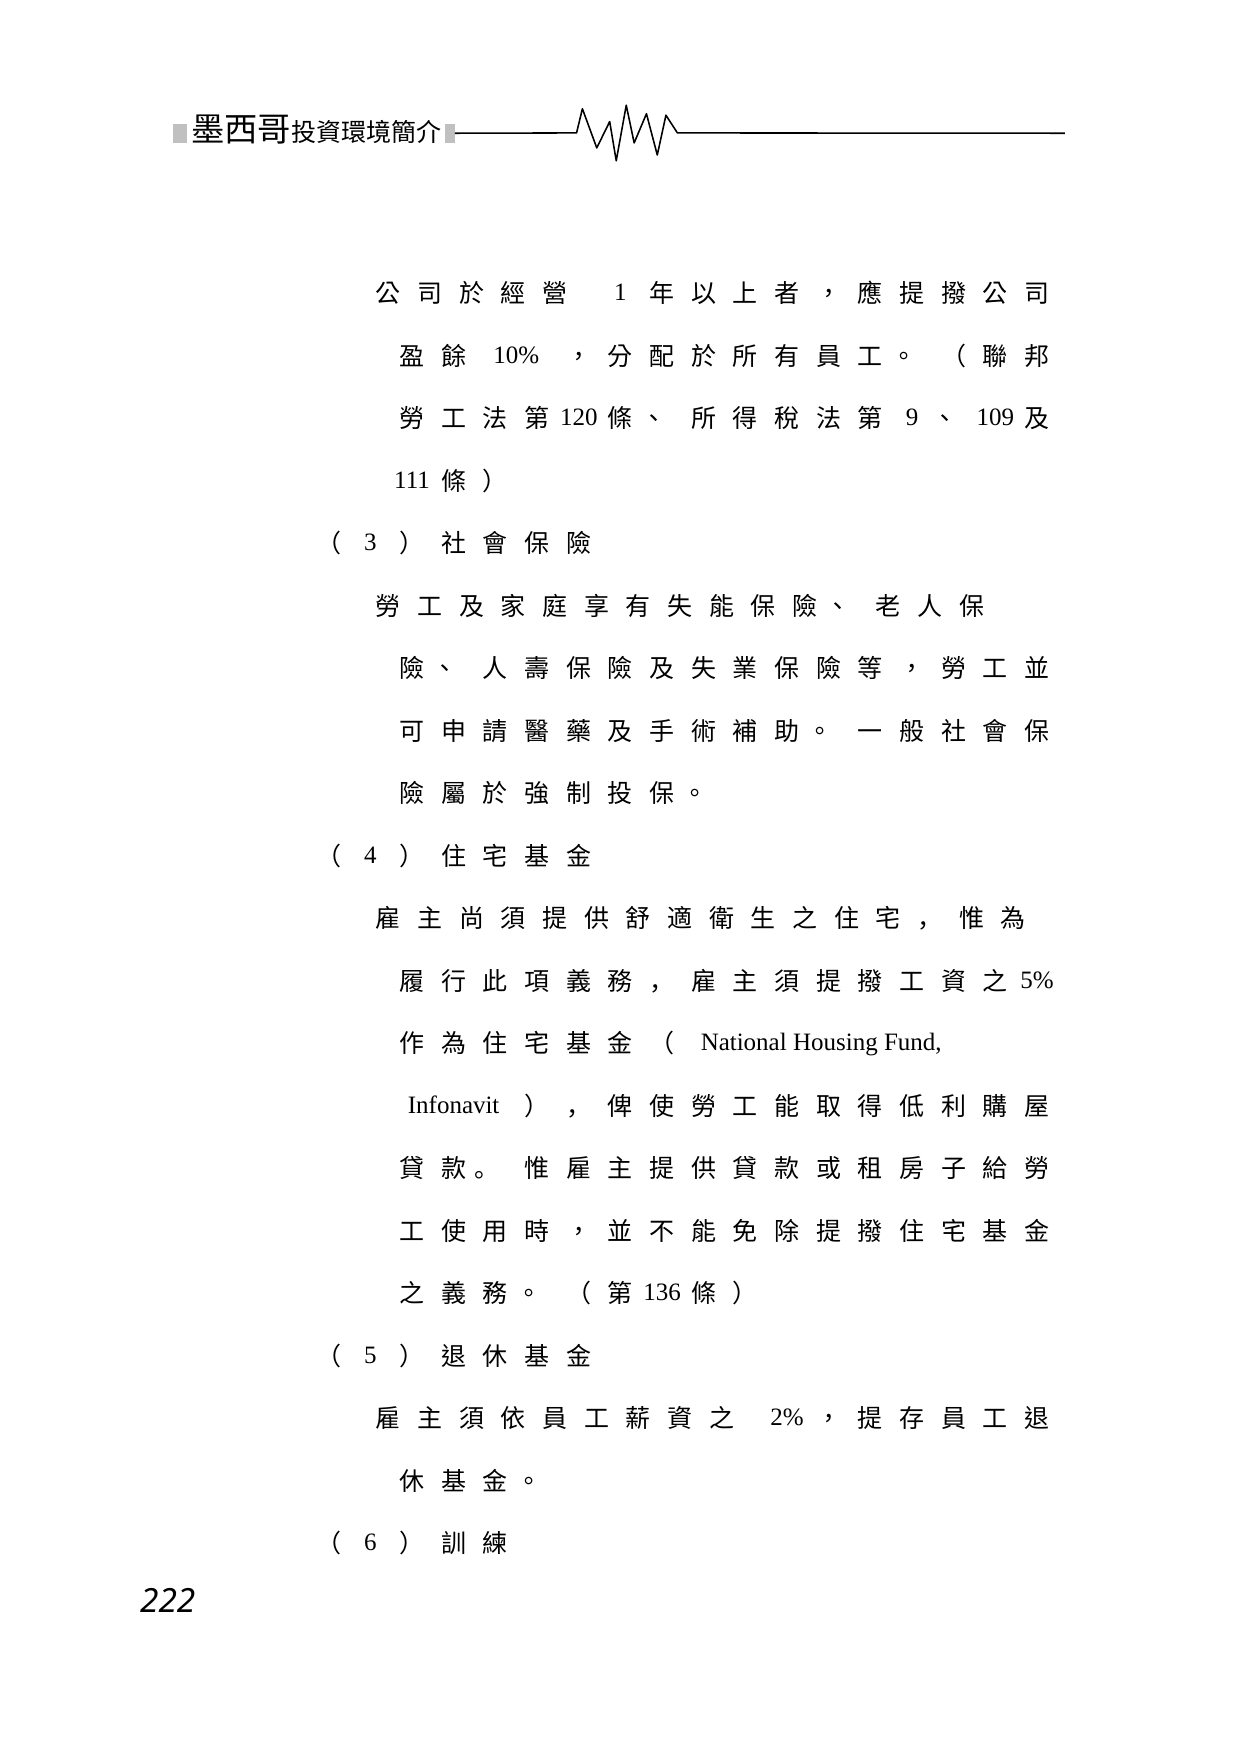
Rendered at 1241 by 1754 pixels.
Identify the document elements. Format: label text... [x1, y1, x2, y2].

text 公司於經營1年以上者，應提撥公司盈餘10%，分配於所有員工。（聯邦勞工法第120條、所得稅法第9、109及111條） [306, 250, 1058, 500]
text （5）退休基金 [306, 1313, 1058, 1375]
text 雇主尚須提供舒適衛生之住宅，惟為履行此項義務，雇主須提撥工資之5%作為住宅基金（National Housing Fund, Infonavit），俾使勞工能取得低利購屋貸款。惟雇主提供貸款或租房子給勞工使用時，並不能免除提撥住宅基金之義務。（第136條） [306, 875, 1058, 1313]
text 雇主須依員工薪資之2%，提存員工退休基金。 [306, 1375, 1058, 1500]
text （3）社會保險 [306, 500, 1058, 563]
text （6）訓練 [306, 1500, 1058, 1563]
text （4）住宅基金 [306, 813, 1058, 875]
text 勞工及家庭享有失能保險、老人保險、人壽保險及失業保險等，勞工並可申請醫藥及手術補助。一般社會保險屬於強制投保。 [306, 563, 1058, 813]
